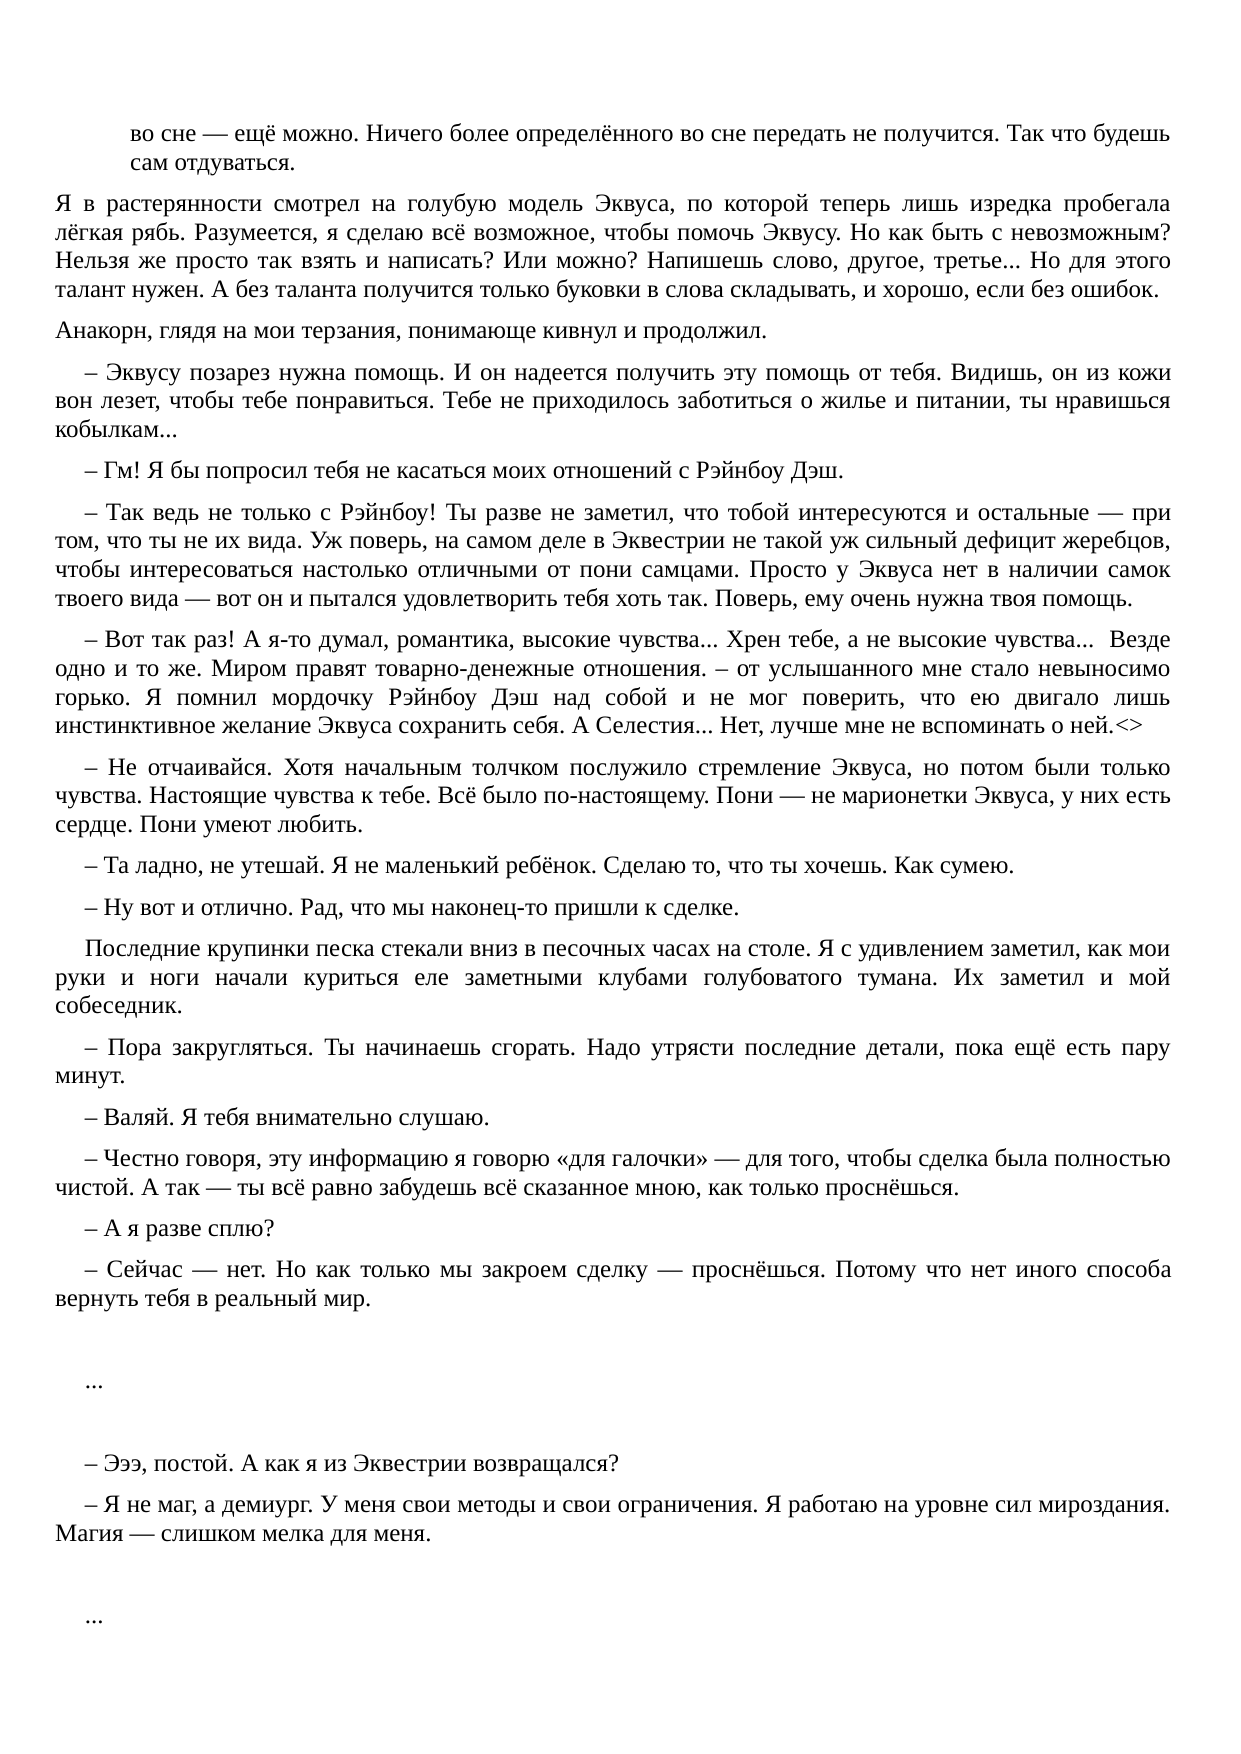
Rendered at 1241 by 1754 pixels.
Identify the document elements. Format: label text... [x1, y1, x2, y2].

text – Эквусу позарез нужна помощь. И он надеется получить эту помощь от тебя. Видишь, он из кожи вон лезет, чтобы тебе понравиться. Тебе не приходилось заботиться о жилье и питании, ты нравишься кобылкам... [55, 357, 1172, 443]
text – Та ладно, не утешай. Я не маленький ребёнок. Сделаю то, что ты хочешь. Как сумею. [55, 851, 1172, 879]
text Я в растерянности смотрел на голубую модель Эквуса, по которой теперь лишь изредка пробегала лёгкая рябь. Разумеется, я сделаю всё возможное, чтобы помочь Эквусу. Но как быть с невозможным? Нельзя же просто так взять и написать? Или можно? Напишешь слово, другое, третье... Но для этого талант нужен. А без таланта получится только буковки в слова складывать, и хорошо, если без ошибок. [55, 188, 1172, 303]
text – Гм! Я бы попросил тебя не касаться моих отношений с Рэйнбоу Дэш. [55, 456, 1172, 484]
text – Вот так раз! А я-то думал, романтика, высокие чувства... Хрен тебе, а не высокие чувства... Везде одно и то же. Миром правят товарно-денежные отношения. – от услышанного мне стало невыносимо горько. Я помнил мордочку Рэйнбоу Дэш над собой и не мог поверить, что ею двигало лишь инстинктивное желание Эквуса сохранить себя. А Селестия... Нет, лучше мне не вспоминать о ней.<> [55, 624, 1172, 739]
text Последние крупинки песка стекали вниз в песочных часах на столе. Я с удивлением заметил, как мои руки и ноги начали куриться еле заметными клубами голубоватого тумана. Их заметил и мой собеседник. [55, 933, 1172, 1019]
text – Не отчаивайся. Хотя начальным толчком послужило стремление Эквуса, но потом были только чувства. Настоящие чувства к тебе. Всё было по-настоящему. Пони — не марионетки Эквуса, у них есть сердце. Пони умеют любить. [55, 752, 1172, 838]
text – Эээ, постой. А как я из Эквестрии возвращался? [55, 1448, 1172, 1477]
text – Я не маг, а демиург. У меня свои методы и свои ограничения. Я работаю на уровне сил мироздания. Магия — слишком мелка для меня. [55, 1489, 1172, 1547]
text – Так ведь не только с Рэйнбоу! Ты разве не заметил, что тобой интересуются и остальные — при том, что ты не их вида. Уж поверь, на самом деле в Эквестрии не такой уж сильный дефицит жеребцов, чтобы интересоваться настолько отличными от пони самцами. Просто у Эквуса нет в наличии самок твоего вида — вот он и пытался удовлетворить тебя хоть так. Поверь, ему очень нужна твоя помощь. [55, 497, 1172, 612]
text ... [55, 1366, 1172, 1394]
text ... [55, 1601, 1172, 1629]
text Анакорн, глядя на мои терзания, понимающе кивнул и продолжил. [55, 316, 1172, 344]
text – А я разве сплю? [55, 1213, 1172, 1242]
text – Сейчас — нет. Но как только мы закроем сделку — проснёшься. Потому что нет иного способа вернуть тебя в реальный мир. [55, 1254, 1172, 1312]
text – Ну вот и отлично. Рад, что мы наконец-то пришли к сделке. [55, 892, 1172, 921]
text – Пора закругляться. Ты начинаешь сгорать. Надо утрясти последние детали, пока ещё есть пару минут. [55, 1032, 1172, 1089]
text – Валяй. Я тебя внимательно слушаю. [55, 1102, 1172, 1131]
list во сне — ещё можно. Ничего более определённого во сне передать не получится. Так что будешь сам отдуваться. [92, 118, 1172, 176]
text – Честно говоря, эту информацию я говорю «для галочки» — для того, чтобы сделка была полностью чистой. А так — ты всё равно забудешь всё сказанное мною, как только проснёшься. [55, 1143, 1172, 1201]
